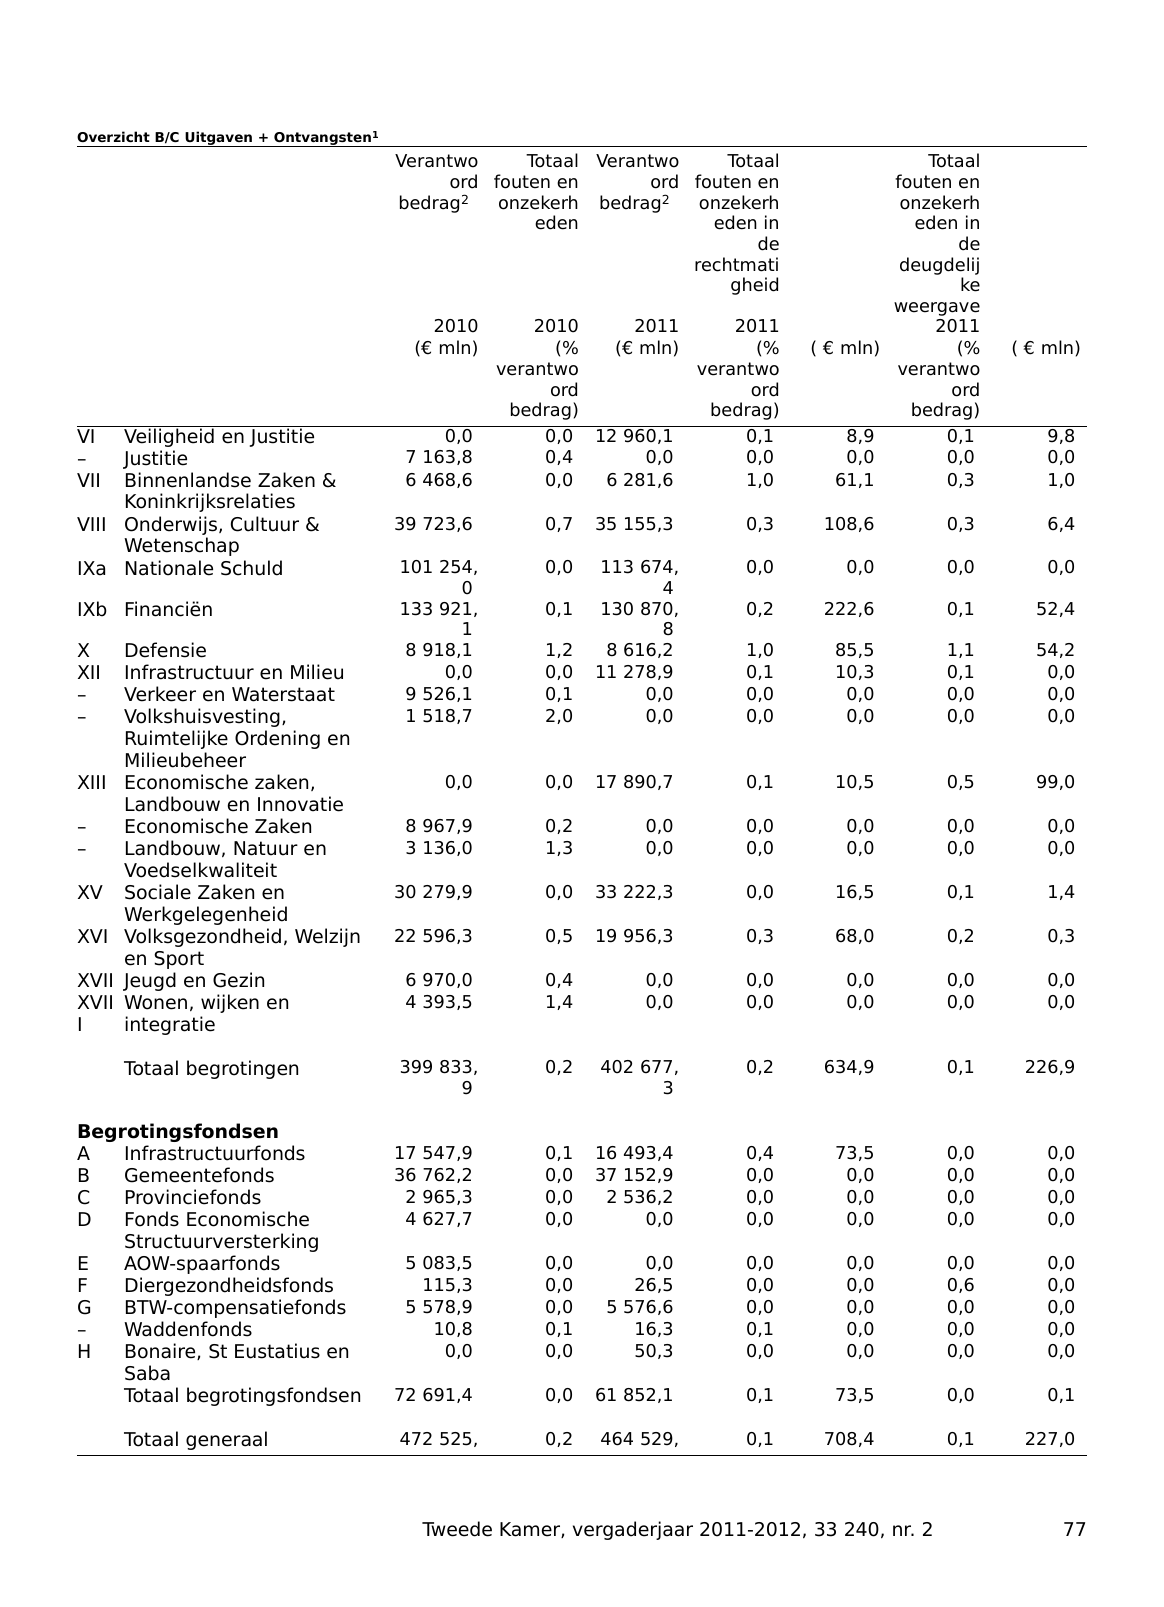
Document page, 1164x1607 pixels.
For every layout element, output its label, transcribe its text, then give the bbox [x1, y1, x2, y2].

table_cell 0,0 [986, 1275, 1087, 1297]
table_cell 73,5 [785, 1385, 886, 1406]
table_cell 72 691,4 [384, 1385, 484, 1406]
table_cell Defensie [118, 640, 384, 662]
table_cell 0,5 [886, 772, 986, 816]
table_cell 17 890,7 [585, 772, 685, 816]
table_cell 0,2 [484, 816, 584, 838]
table_cell X [77, 640, 118, 662]
table_cell Begrotingsfondsen [77, 1121, 384, 1143]
table_cell [685, 1406, 785, 1428]
table_cell (€ mln) [585, 338, 685, 426]
table_cell – [77, 816, 118, 838]
table_cell ( € mln) [785, 338, 886, 426]
table_cell [77, 1406, 118, 1428]
table_cell 1,4 [986, 882, 1087, 926]
table_cell – [77, 706, 118, 772]
table_cell 0,3 [886, 470, 986, 513]
table_cell 0,0 [484, 470, 584, 513]
table_cell 8,9 [785, 427, 886, 447]
table_cell 50,3 [585, 1341, 685, 1384]
table_cell 12 960,1 [585, 427, 685, 447]
table_cell Economische zaken, Landbouw en Innovatie [118, 772, 384, 816]
table_cell 39 723,6 [384, 514, 484, 557]
table_cell 227,0 [986, 1429, 1087, 1455]
table_cell XVII [77, 970, 118, 992]
table_cell 0,0 [685, 558, 785, 599]
table_cell 226,9 [986, 1058, 1087, 1099]
table_cell 0,0 [484, 662, 584, 684]
table_header Overzicht B/C Uitgaven + Ontvangsten1 [77, 130, 1087, 146]
table_cell 0,0 [785, 1341, 886, 1384]
table_cell 0,0 [886, 992, 986, 1036]
table_cell 0,0 [685, 706, 785, 772]
table_cell VI [77, 427, 118, 447]
table_cell 68,0 [785, 926, 886, 969]
table_cell 101 254,0 [384, 558, 484, 599]
table_cell 0,0 [484, 882, 584, 926]
table_cell 108,6 [785, 514, 886, 557]
table_cell 0,0 [585, 1209, 685, 1253]
table_cell 0,0 [585, 970, 685, 992]
table_cell XII [77, 662, 118, 684]
table_cell 0,1 [685, 1319, 785, 1341]
table_cell [986, 316, 1087, 338]
table_cell [484, 1121, 584, 1143]
table_cell 9 526,1 [384, 684, 484, 706]
table_cell 1 518,7 [384, 706, 484, 772]
table_cell 99,0 [986, 772, 1087, 816]
table_cell [785, 147, 886, 316]
table_cell Verkeer en Waterstaat [118, 684, 384, 706]
table_cell 0,0 [585, 706, 685, 772]
table_cell 2010 [484, 316, 584, 338]
table_cell Diergezondheidsfonds [118, 1275, 384, 1297]
table_cell 0,0 [886, 684, 986, 706]
table_cell 0,1 [685, 427, 785, 447]
table_cell 0,0 [986, 992, 1087, 1036]
table_cell 133 921,1 [384, 599, 484, 640]
table_cell 8 967,9 [384, 816, 484, 838]
table_cell Totaal begrotingen [118, 1058, 384, 1099]
table_cell 0,1 [886, 882, 986, 926]
table_cell Provinciefonds [118, 1187, 384, 1209]
table_cell [886, 1406, 986, 1428]
table_cell 0,0 [785, 992, 886, 1036]
table_cell 16,3 [585, 1319, 685, 1341]
table_cell [484, 1406, 584, 1428]
table_cell Binnenlandse Zaken & Koninkrijksrelaties [118, 470, 384, 513]
table_cell 1,2 [484, 640, 584, 662]
table_cell 0,0 [986, 662, 1087, 684]
table_cell [986, 147, 1087, 316]
table_cell 2,0 [484, 706, 584, 772]
table_cell 0,1 [886, 662, 986, 684]
table_cell 0,0 [986, 1319, 1087, 1341]
table_cell 85,5 [785, 640, 886, 662]
table_cell [384, 1406, 484, 1428]
table_cell 8 918,1 [384, 640, 484, 662]
table_cell [986, 1099, 1087, 1121]
table_cell 0,3 [986, 926, 1087, 969]
table_cell [77, 1036, 118, 1057]
table_cell 0,0 [886, 558, 986, 599]
table_cell 19 956,3 [585, 926, 685, 969]
table_cell C [77, 1187, 118, 1209]
table_cell [785, 1036, 886, 1057]
table_cell [118, 1036, 384, 1057]
table_cell 37 152,9 [585, 1165, 685, 1187]
table_cell F [77, 1275, 118, 1297]
table_cell 61,1 [785, 470, 886, 513]
table_cell 0,1 [886, 599, 986, 640]
table_cell 0,0 [986, 448, 1087, 469]
table_cell 10,8 [384, 1319, 484, 1341]
table_cell 0,0 [484, 558, 584, 599]
table_cell [484, 1099, 584, 1121]
table_cell 0,0 [986, 1187, 1087, 1209]
table_cell 0,2 [484, 1429, 584, 1455]
table_cell 0,0 [685, 1209, 785, 1253]
table_cell 0,0 [585, 448, 685, 469]
table_cell 0,0 [986, 1143, 1087, 1165]
table_cell 11 278,9 [585, 662, 685, 684]
table_cell Verantwoord bedrag2 [384, 147, 484, 316]
table_cell Wonen, wijken en integratie [118, 992, 384, 1036]
table_cell 0,0 [886, 1187, 986, 1209]
table_cell G [77, 1297, 118, 1318]
table_cell 0,0 [986, 1209, 1087, 1253]
table_cell VIII [77, 514, 118, 557]
table_cell Waddenfonds [118, 1319, 384, 1341]
table_cell [118, 1406, 384, 1428]
table_cell 0,0 [785, 448, 886, 469]
table_cell 0,0 [886, 1385, 986, 1406]
table_cell XV [77, 882, 118, 926]
table_cell 0,0 [886, 448, 986, 469]
table_cell 0,0 [585, 838, 685, 882]
table_cell 0,0 [785, 1165, 886, 1187]
table_cell A [77, 1143, 118, 1165]
table_cell [77, 316, 118, 338]
table_cell Economische Zaken [118, 816, 384, 838]
table_cell [886, 1099, 986, 1121]
table_cell – [77, 684, 118, 706]
table_cell 0,0 [886, 838, 986, 882]
table_cell [585, 1121, 685, 1143]
table_cell [484, 1036, 584, 1057]
table_cell 0,0 [986, 1341, 1087, 1384]
table_cell 0,0 [685, 684, 785, 706]
table_cell 0,3 [685, 926, 785, 969]
table_cell 0,0 [785, 1297, 886, 1318]
table_cell 10,5 [785, 772, 886, 816]
table_cell 0,0 [785, 816, 886, 838]
table_cell 8 616,2 [585, 640, 685, 662]
table_cell 130 870,8 [585, 599, 685, 640]
table_cell 0,0 [384, 662, 484, 684]
table_cell Veiligheid en Justitie [118, 427, 384, 447]
table_cell [785, 1406, 886, 1428]
table_cell 0,0 [886, 1319, 986, 1341]
table_cell [986, 1036, 1087, 1057]
table_cell 0,0 [484, 772, 584, 816]
table_cell 0,2 [685, 599, 785, 640]
table_cell Financiën [118, 599, 384, 640]
table_cell 0,0 [886, 1297, 986, 1318]
table_cell 30 279,9 [384, 882, 484, 926]
table_cell 0,0 [886, 970, 986, 992]
table_cell 0,1 [484, 599, 584, 640]
table_cell Totaal fouten en onzekerheden [484, 147, 584, 316]
table_cell 0,0 [785, 1187, 886, 1209]
table_cell 2011 [886, 316, 986, 338]
table_cell 0,0 [585, 1253, 685, 1274]
table_cell [785, 1121, 886, 1143]
table_cell 0,0 [785, 970, 886, 992]
table_cell 0,1 [685, 1385, 785, 1406]
table_cell 0,0 [986, 1165, 1087, 1187]
table_cell 113 674,4 [585, 558, 685, 599]
table_cell 0,0 [986, 684, 1087, 706]
table_cell [77, 338, 118, 426]
table_cell 2011 [585, 316, 685, 338]
table_cell [77, 1385, 118, 1406]
table_cell Onderwijs, Cultuur & Wetenschap [118, 514, 384, 557]
table_cell [384, 1036, 484, 1057]
table_cell 6 970,0 [384, 970, 484, 992]
table_cell 0,1 [685, 772, 785, 816]
table_cell VII [77, 470, 118, 513]
table_cell Justitie [118, 448, 384, 469]
table_cell 0,0 [986, 838, 1087, 882]
table_cell 0,0 [685, 882, 785, 926]
table_cell [886, 1121, 986, 1143]
table_cell [785, 1099, 886, 1121]
table_cell 54,2 [986, 640, 1087, 662]
table_cell Totaal generaal [118, 1429, 384, 1455]
table_cell 0,0 [685, 1165, 785, 1187]
table_cell XVI [77, 926, 118, 969]
table_cell 0,3 [685, 514, 785, 557]
table_cell Landbouw, Natuur en Voedselkwaliteit [118, 838, 384, 882]
table_cell [785, 316, 886, 338]
table_cell 73,5 [785, 1143, 886, 1165]
table_cell 634,9 [785, 1058, 886, 1099]
table_cell Totaal fouten en onzekerheden in de rechtmatigheid [685, 147, 785, 316]
table_cell 0,0 [886, 816, 986, 838]
table_cell [685, 1121, 785, 1143]
table_cell 0,0 [785, 1319, 886, 1341]
table_cell 0,0 [685, 970, 785, 992]
table_cell 0,1 [886, 1429, 986, 1455]
table_cell 0,0 [785, 684, 886, 706]
table_cell 2 965,3 [384, 1187, 484, 1209]
table_cell 0,0 [384, 427, 484, 447]
table_cell 708,4 [785, 1429, 886, 1455]
table_cell 0,4 [484, 970, 584, 992]
table_cell Volkshuisvesting, Ruimtelijke Ordening en Milieubeheer [118, 706, 384, 772]
table_cell 0,0 [384, 1341, 484, 1384]
table_cell 0,7 [484, 514, 584, 557]
table_cell [118, 147, 384, 316]
table_cell 0,4 [685, 1143, 785, 1165]
table_cell 0,0 [585, 992, 685, 1036]
table_cell 115,3 [384, 1275, 484, 1297]
table_cell 472 525, [384, 1429, 484, 1455]
table_cell 0,1 [986, 1385, 1087, 1406]
table_cell 2 536,2 [585, 1187, 685, 1209]
table_cell [384, 1121, 484, 1143]
table_cell 52,4 [986, 599, 1087, 640]
table_cell E [77, 1253, 118, 1274]
table_cell 0,0 [484, 1341, 584, 1384]
table_cell 0,1 [886, 427, 986, 447]
table_cell [685, 1036, 785, 1057]
table_cell 33 222,3 [585, 882, 685, 926]
table_cell – [77, 1319, 118, 1341]
table_cell Volksgezondheid, Welzijn en Sport [118, 926, 384, 969]
table_cell [585, 1036, 685, 1057]
table_cell 6,4 [986, 514, 1087, 557]
table_cell 0,1 [685, 662, 785, 684]
table_cell ( € mln) [986, 338, 1087, 426]
table_cell 0,3 [886, 514, 986, 557]
table_cell 35 155,3 [585, 514, 685, 557]
table_cell 3 136,0 [384, 838, 484, 882]
table_cell [585, 1406, 685, 1428]
table_cell AOW-spaarfonds [118, 1253, 384, 1274]
table_cell 16 493,4 [585, 1143, 685, 1165]
table_cell 61 852,1 [585, 1385, 685, 1406]
table_cell [585, 1099, 685, 1121]
table_cell 0,0 [785, 1209, 886, 1253]
table_cell 6 281,6 [585, 470, 685, 513]
table_cell BTW-compensatiefonds [118, 1297, 384, 1318]
table_cell 9,8 [986, 427, 1087, 447]
table_cell 4 393,5 [384, 992, 484, 1036]
table_cell Infrastructuurfonds [118, 1143, 384, 1165]
table_cell 0,0 [484, 1187, 584, 1209]
table_cell 0,0 [685, 1187, 785, 1209]
table_cell 0,1 [484, 684, 584, 706]
table_cell 1,1 [886, 640, 986, 662]
table_cell 0,0 [685, 992, 785, 1036]
table_cell XVIII [77, 992, 118, 1036]
table_cell 2010 [384, 316, 484, 338]
table_cell 0,2 [484, 1058, 584, 1099]
table_cell 0,0 [886, 1253, 986, 1274]
table_cell 17 547,9 [384, 1143, 484, 1165]
table_cell 0,0 [484, 1165, 584, 1187]
table_cell Jeugd en Gezin [118, 970, 384, 992]
table_cell 0,0 [986, 558, 1087, 599]
table_cell [118, 338, 384, 426]
table_cell IXb [77, 599, 118, 640]
table_cell (€ mln) [384, 338, 484, 426]
table_cell 1,0 [685, 470, 785, 513]
table_cell 0,0 [986, 706, 1087, 772]
table_cell Nationale Schuld [118, 558, 384, 599]
table_cell 0,2 [685, 1058, 785, 1099]
table_cell 5 576,6 [585, 1297, 685, 1318]
table_cell 0,0 [685, 816, 785, 838]
table_cell 0,0 [484, 1297, 584, 1318]
table_cell [77, 1099, 118, 1121]
table_cell 16,5 [785, 882, 886, 926]
table_cell 1,0 [685, 640, 785, 662]
table_cell 0,1 [685, 1429, 785, 1455]
table_cell 464 529, [585, 1429, 685, 1455]
table_cell XIII [77, 772, 118, 816]
table_cell 402 677,3 [585, 1058, 685, 1099]
table_cell 0,0 [785, 558, 886, 599]
table_cell Infrastructuur en Milieu [118, 662, 384, 684]
table_cell 4 627,7 [384, 1209, 484, 1253]
table_cell [118, 1099, 384, 1121]
table_cell 0,0 [685, 838, 785, 882]
table_cell [77, 1058, 118, 1099]
table_cell 5 083,5 [384, 1253, 484, 1274]
table_cell [77, 1429, 118, 1455]
table_cell 0,0 [484, 1385, 584, 1406]
table_cell 5 578,9 [384, 1297, 484, 1318]
table_cell 0,1 [886, 1058, 986, 1099]
table_cell 0,4 [484, 448, 584, 469]
table_cell 0,0 [886, 1341, 986, 1384]
table_cell (% verantwoord bedrag) [685, 338, 785, 426]
table_cell 0,0 [685, 1341, 785, 1384]
table_cell B [77, 1165, 118, 1187]
table_cell 7 163,8 [384, 448, 484, 469]
table_cell 0,0 [384, 772, 484, 816]
table_cell (% verantwoord bedrag) [886, 338, 986, 426]
table_cell 0,1 [484, 1319, 584, 1341]
table_cell 0,0 [785, 1275, 886, 1297]
table_cell 0,0 [986, 1297, 1087, 1318]
table_cell – [77, 838, 118, 882]
table_cell 0,0 [484, 1209, 584, 1253]
table_cell 0,0 [785, 1253, 886, 1274]
table_cell IXa [77, 558, 118, 599]
table_cell Gemeentefonds [118, 1165, 384, 1187]
table_cell 0,0 [484, 1253, 584, 1274]
table_cell (% verantwoord bedrag) [484, 338, 584, 426]
table_cell H [77, 1341, 118, 1384]
table_cell 0,5 [484, 926, 584, 969]
table_cell 10,3 [785, 662, 886, 684]
table_cell [118, 316, 384, 338]
table_cell 1,0 [986, 470, 1087, 513]
table_cell 0,0 [484, 1275, 584, 1297]
table_cell D [77, 1209, 118, 1253]
table_cell 22 596,3 [384, 926, 484, 969]
table_cell 0,0 [886, 1143, 986, 1165]
table_cell 26,5 [585, 1275, 685, 1297]
table_cell Verantwoord bedrag2 [585, 147, 685, 316]
table_cell 222,6 [785, 599, 886, 640]
table_cell 0,0 [986, 816, 1087, 838]
table_cell 0,0 [986, 970, 1087, 992]
table_cell [685, 1099, 785, 1121]
table_cell 0,0 [785, 838, 886, 882]
table_cell 2011 [685, 316, 785, 338]
table_cell 0,0 [986, 1253, 1087, 1274]
table_cell Bonaire, St Eustatius en Saba [118, 1341, 384, 1384]
table_cell 399 833,9 [384, 1058, 484, 1099]
table_cell 0,0 [886, 1209, 986, 1253]
table_cell 0,0 [785, 706, 886, 772]
table_cell 0,1 [484, 1143, 584, 1165]
table_cell Totaal fouten en onzekerheden in de deugdelijke weergave [886, 147, 986, 316]
table_cell [986, 1406, 1087, 1428]
table_cell 0,0 [685, 448, 785, 469]
table_cell [384, 1099, 484, 1121]
table_cell [886, 1036, 986, 1057]
table_cell 36 762,2 [384, 1165, 484, 1187]
table_cell [986, 1121, 1087, 1143]
table_cell Fonds Economische Structuurversterking [118, 1209, 384, 1253]
table_cell 0,2 [886, 926, 986, 969]
table_cell 0,0 [585, 684, 685, 706]
table_cell – [77, 448, 118, 469]
table_cell 6 468,6 [384, 470, 484, 513]
table_cell 0,0 [886, 1165, 986, 1187]
table_cell 0,0 [685, 1253, 785, 1274]
table_cell 0,6 [886, 1275, 986, 1297]
table_cell 0,0 [685, 1297, 785, 1318]
table_cell 1,4 [484, 992, 584, 1036]
table_cell [77, 147, 118, 316]
table_cell 0,0 [585, 816, 685, 838]
table_cell Totaal begrotingsfondsen [118, 1385, 384, 1406]
table_cell 0,0 [886, 706, 986, 772]
table_cell Sociale Zaken en Werkgelegenheid [118, 882, 384, 926]
table_cell 0,0 [685, 1275, 785, 1297]
table_cell 0,0 [484, 427, 584, 447]
table_cell 1,3 [484, 838, 584, 882]
